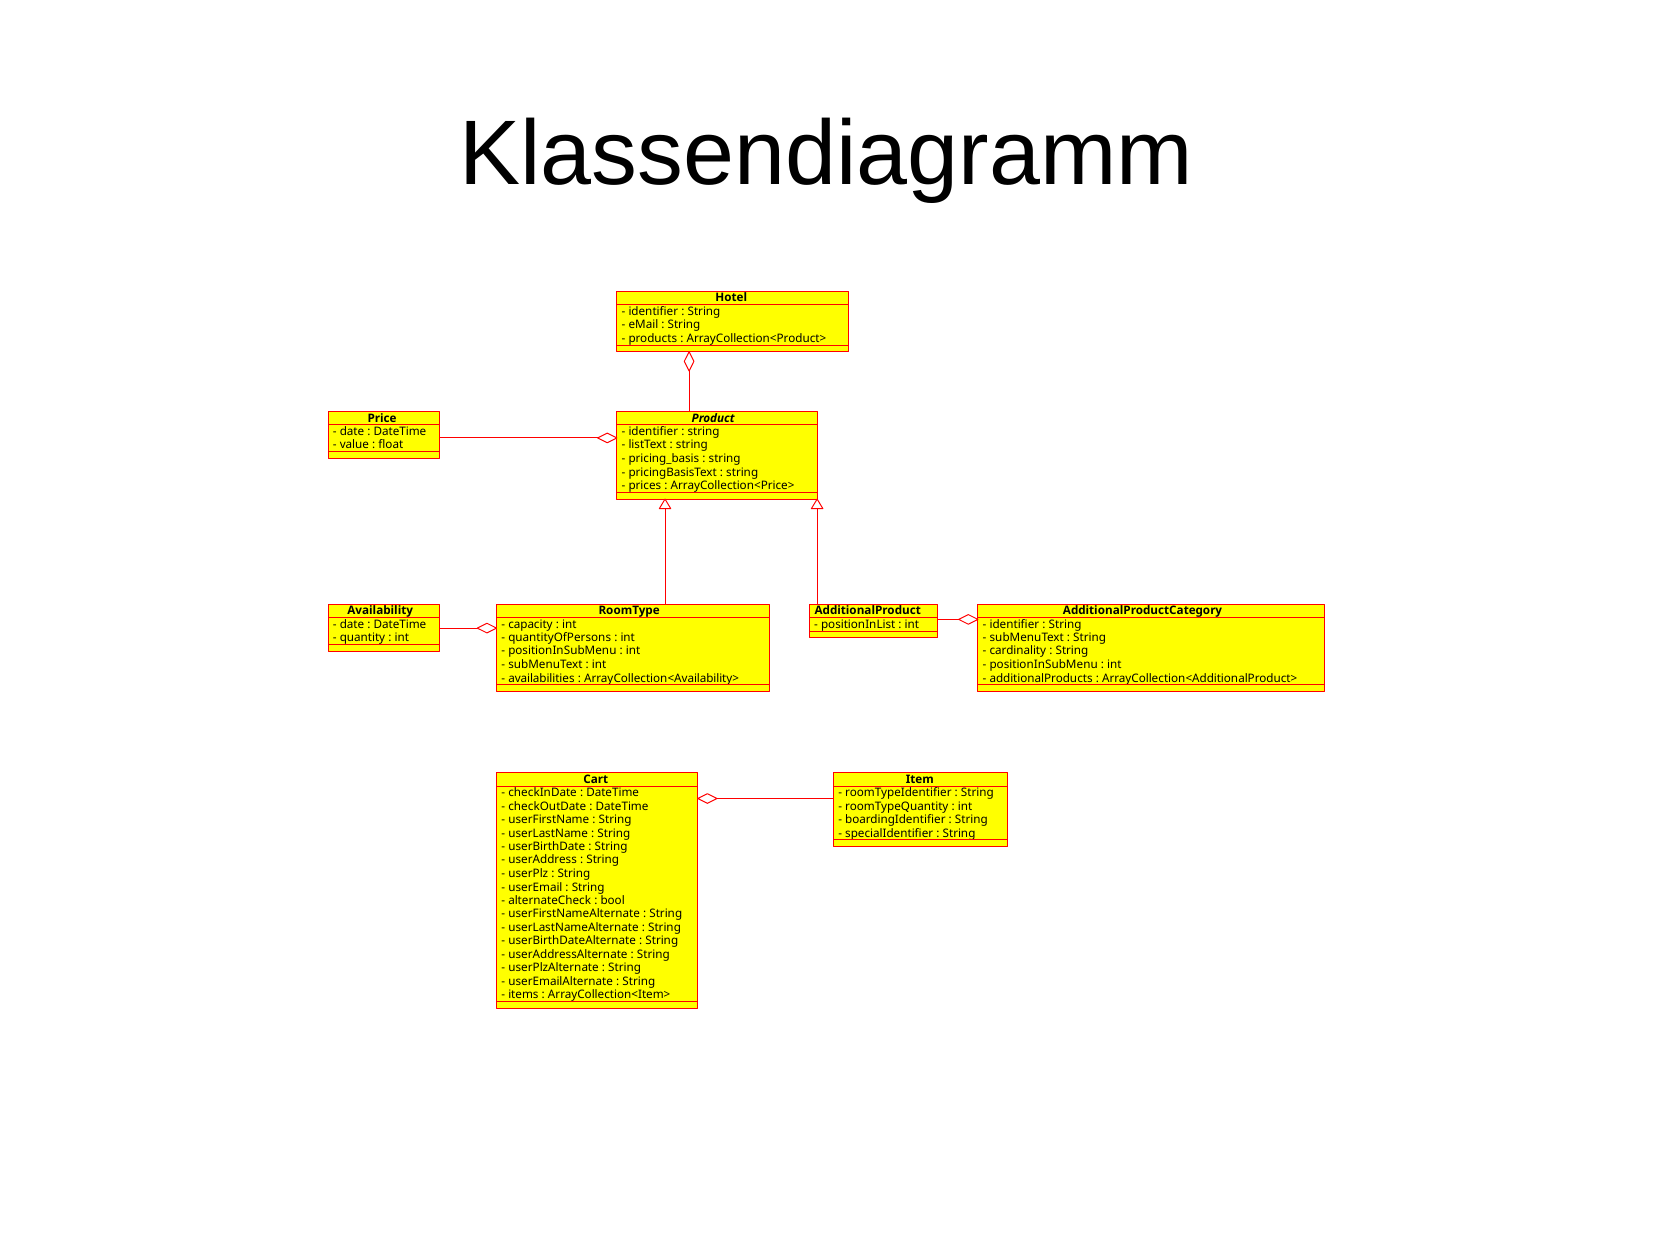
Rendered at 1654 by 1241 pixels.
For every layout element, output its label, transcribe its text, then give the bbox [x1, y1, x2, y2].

picture [327, 290, 1327, 1010]
title Klassendiagramm [82, 49, 1571, 257]
